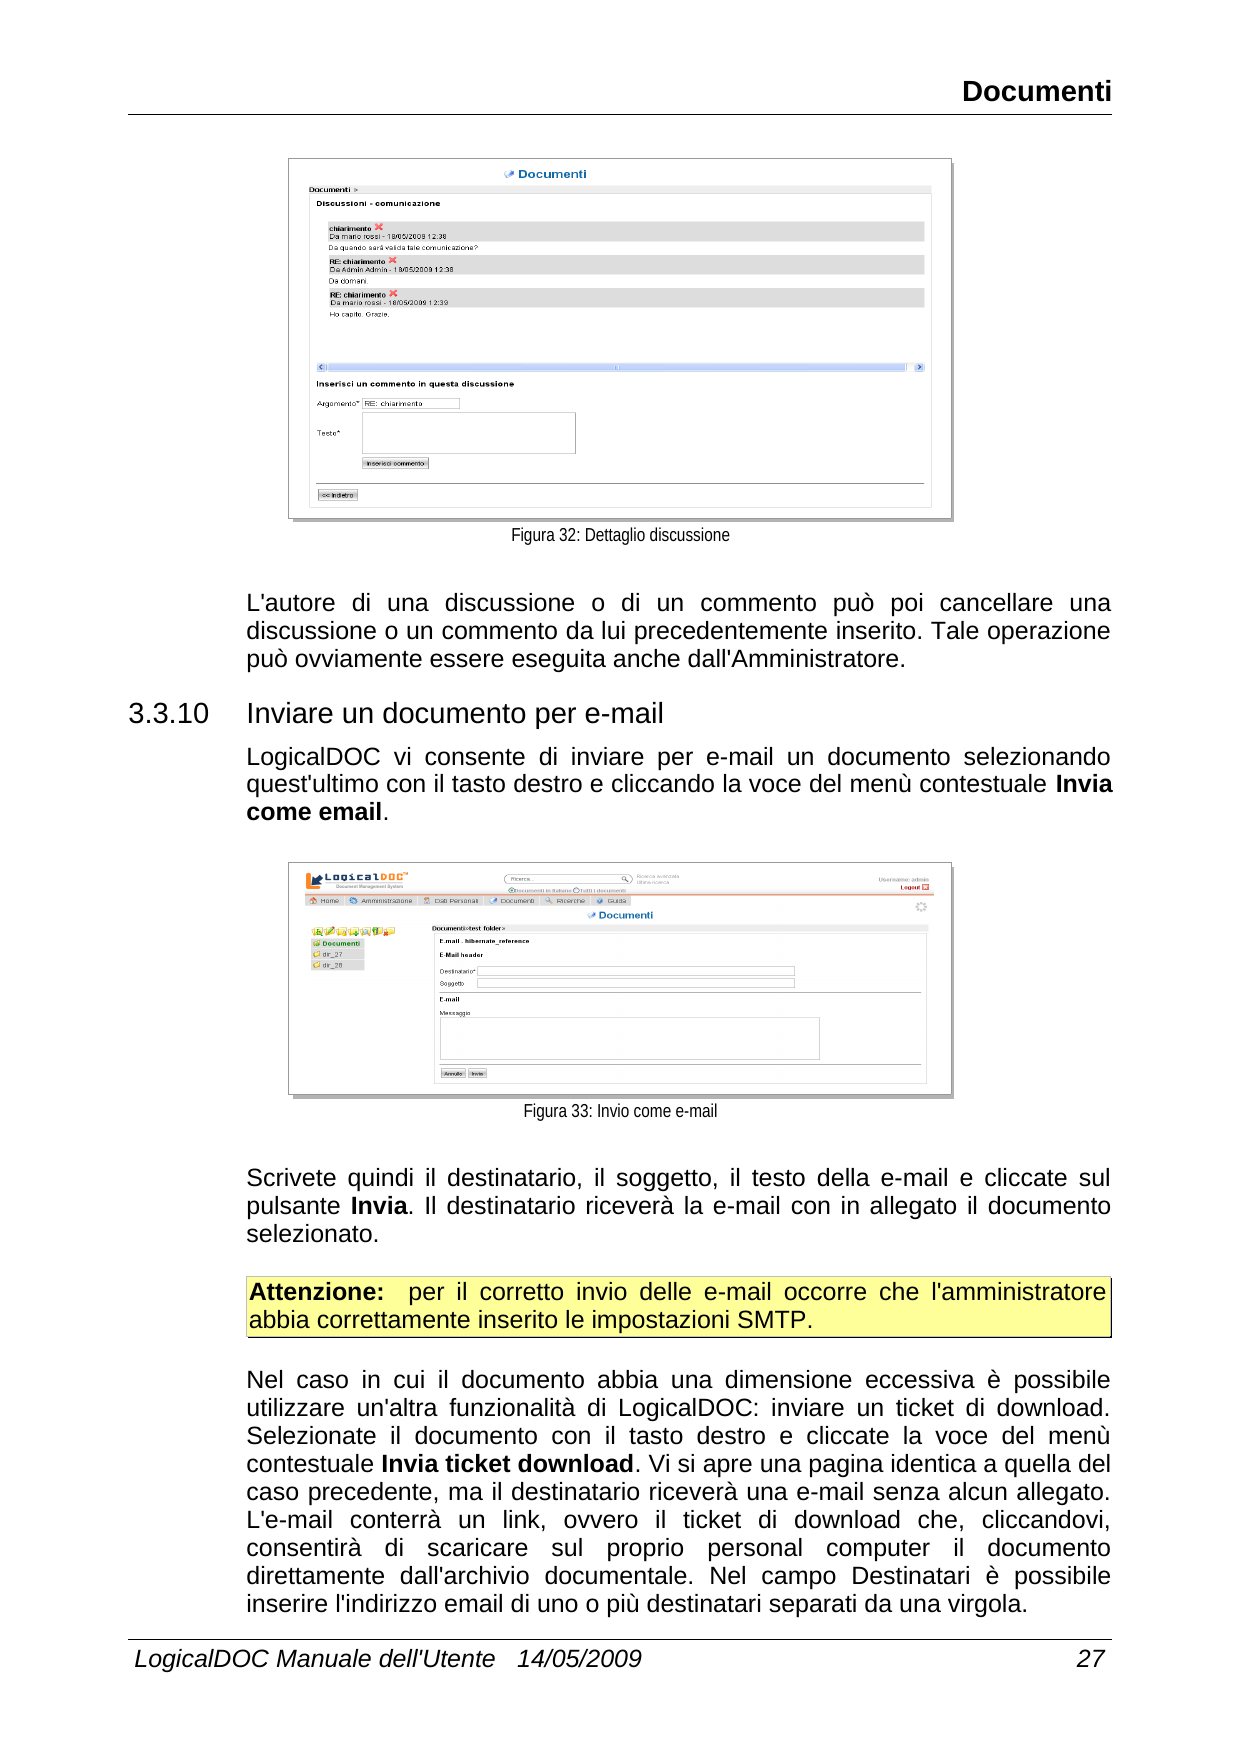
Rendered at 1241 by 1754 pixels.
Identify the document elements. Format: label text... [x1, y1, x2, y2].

subtitle Inviare un documento per e-mail [128, 697, 1112, 730]
text Figura 32: Dettaglio discussione [288, 519, 952, 545]
text L'autore di una discussione o di un commento può poi cancellare una discussione o un commento da lui precedentemente inserito. Tale operazione può ovviamente essere eseguita anche dall'Amministratore. [246, 589, 1112, 672]
text Attenzione: per il corretto invio delle e-mail occorre che l'amministratore abbia correttamente inserito le impostazioni SMTP. [247, 1277, 1110, 1336]
text Figura 33: Invio come e-mail [288, 1095, 952, 1122]
text Nel caso in cui il documento abbia una dimensione eccessiva è possibile utilizzare un'altra funzionalità di LogicalDOC: inviare un ticket di download. Selezionate il documento con il tasto destro e cliccate la voce del menù contestuale Invia ticket download. Vi si apre una pagina identica a quella del caso precedente, ma il destinatario riceverà una e-mail senza alcun allegato. L'e-mail conterrà un link, ovvero il ticket di download che, cliccandovi, consentirà di scaricare sul proprio personal computer il documento direttamente dall'archivio documentale. Nel campo Destinatari è possibile inserire l'indirizzo email di uno o più destinatari separati da una virgola. [246, 1366, 1112, 1617]
text LogicalDOC vi consente di inviare per e-mail un documento selezionando quest'ultimo con il tasto destro e cliccando la voce del menù contestuale Invia come email. [246, 742, 1112, 826]
picture [305, 871, 934, 1086]
text Scrivete quindi il destinatario, il soggetto, il testo della e-mail e cliccate sul pulsante Invia. Il destinatario riceverà la e-mail con in allegato il documento selezionato. [246, 1164, 1112, 1248]
